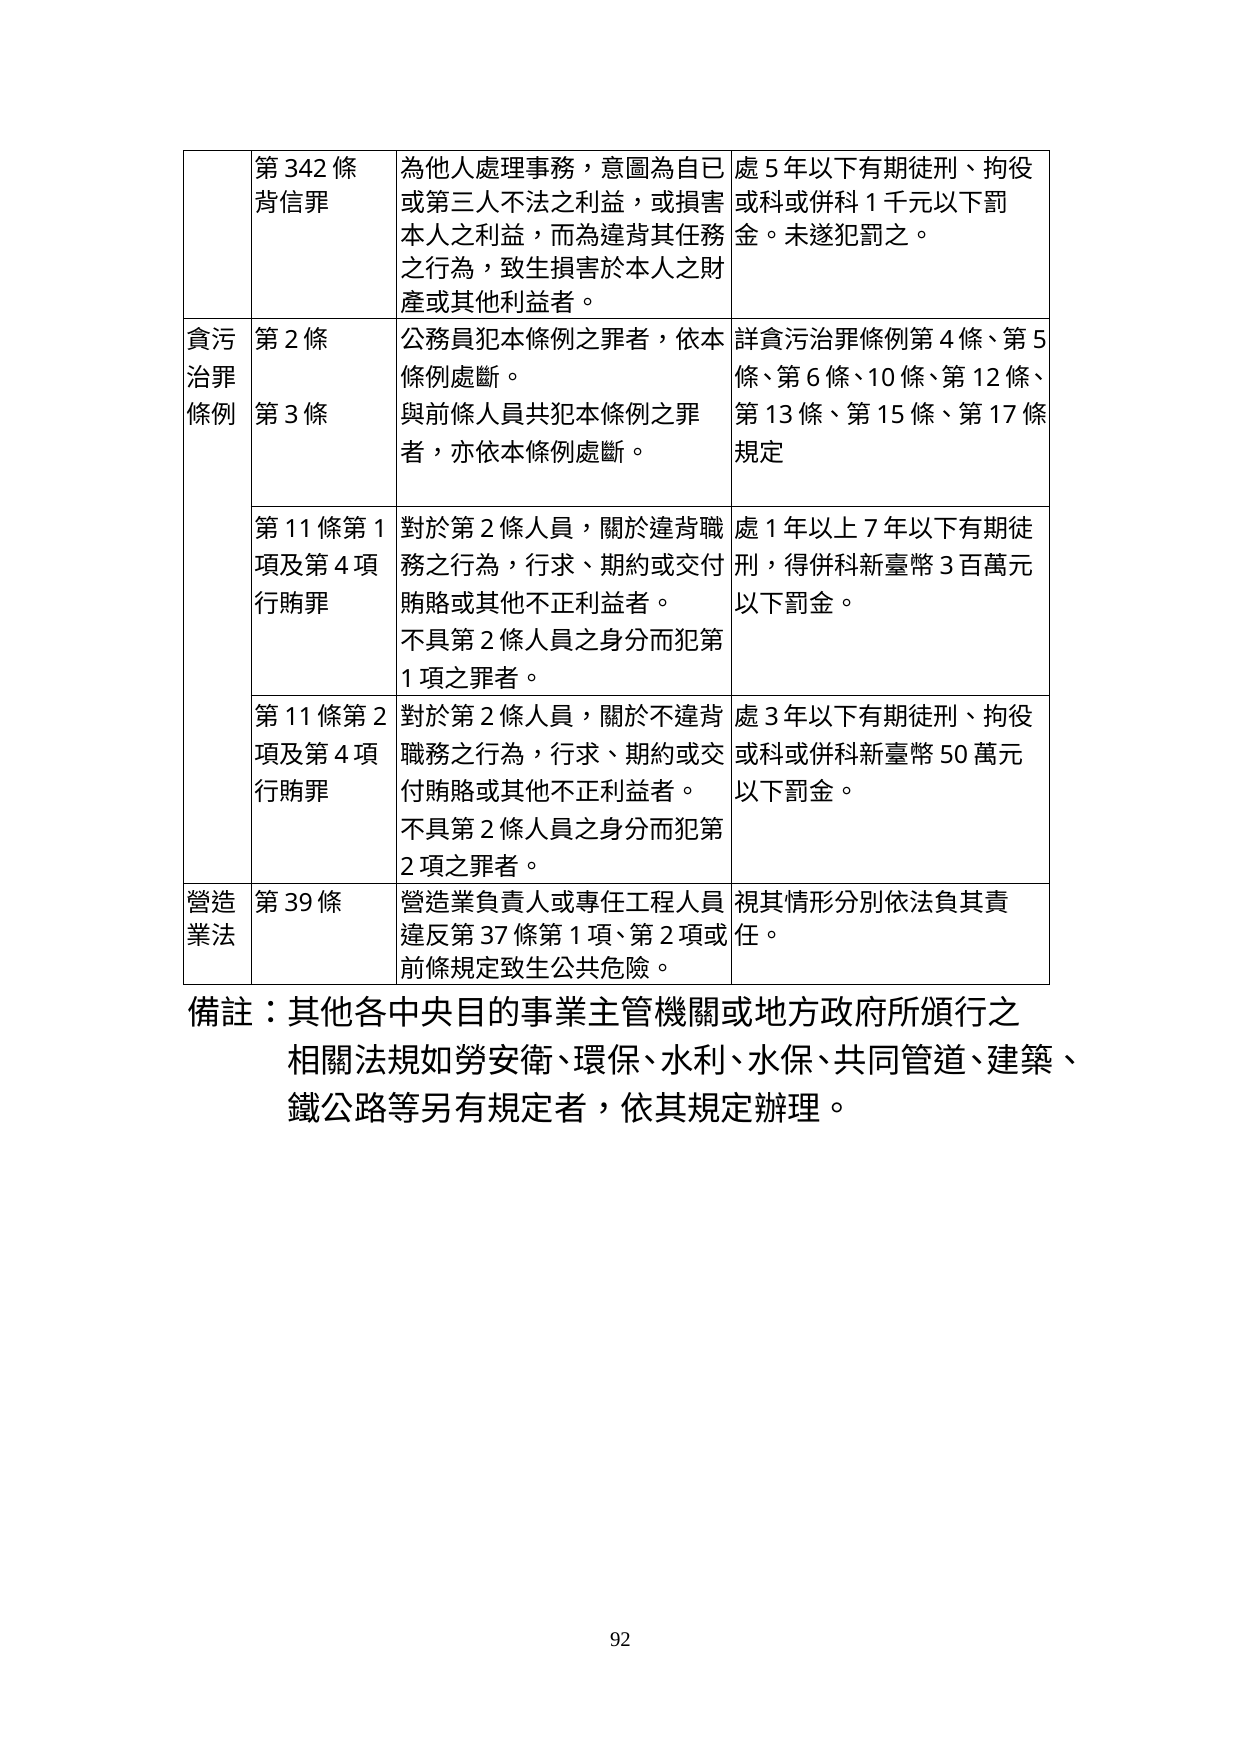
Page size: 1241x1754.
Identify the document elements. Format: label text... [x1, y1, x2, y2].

table_cell [184, 151, 251, 318]
table_cell 公務員犯本條例之罪者，依本條例處斷。 與前條人員共犯本條例之罪者，亦依本條例處斷。 [397, 319, 731, 506]
table_cell 營造業法 [184, 884, 251, 984]
table_cell 營造業負責人或專任工程人員違反第37條第1項、第2項或前條規定致生公共危險。 [397, 884, 731, 984]
table_cell 為他人處理事務，意圖為自已或第三人不法之利益，或損害本人之利益，而為違背其任務之行為，致生損害於本人之財產或其他利益者。 [397, 151, 731, 318]
table_cell 第11條第1項及第4項 行賄罪 [252, 507, 396, 695]
table_cell 貪污治罪條例 [184, 319, 251, 883]
table_cell 第342條 背信罪 [252, 151, 396, 318]
table_cell 第2條 第3條 [252, 319, 396, 506]
table_cell 處3年以下有期徒刑、拘役或科或併科新臺幣50萬元以下罰金。 [732, 696, 1049, 883]
table_cell 處1年以上7年以下有期徒刑，得併科新臺幣3百萬元以下罰金。 [732, 507, 1049, 695]
table_cell 第11條第2項及第4項 行賄罪 [252, 696, 396, 883]
table_cell 對於第2條人員，關於不違背職務之行為，行求、期約或交付賄賂或其他不正利益者。 不具第2條人員之身分而犯第2項之罪者。 [397, 696, 731, 883]
text 備註：其他各中央目的事業主管機關或地方政府所頒行之相關法規如勞安衛、環保、水利、水保、共同管道、建築、鐵公路等另有規定者，依其規定辦理。 [187, 985, 1053, 1130]
table_cell 對於第2條人員，關於違背職務之行為，行求、期約或交付賄賂或其他不正利益者。 不具第2條人員之身分而犯第1項之罪者。 [397, 507, 731, 695]
table_cell 詳貪污治罪條例第4條、第5條、第6條、10條、第12條、第13條、第15條、第17條規定 [732, 319, 1049, 506]
table_cell 處5年以下有期徒刑、拘役或科或併科1千元以下罰金。未遂犯罰之。 [732, 151, 1049, 318]
table_cell 視其情形分別依法負其責任。 [732, 884, 1049, 984]
table_cell 第39條 [252, 884, 396, 984]
